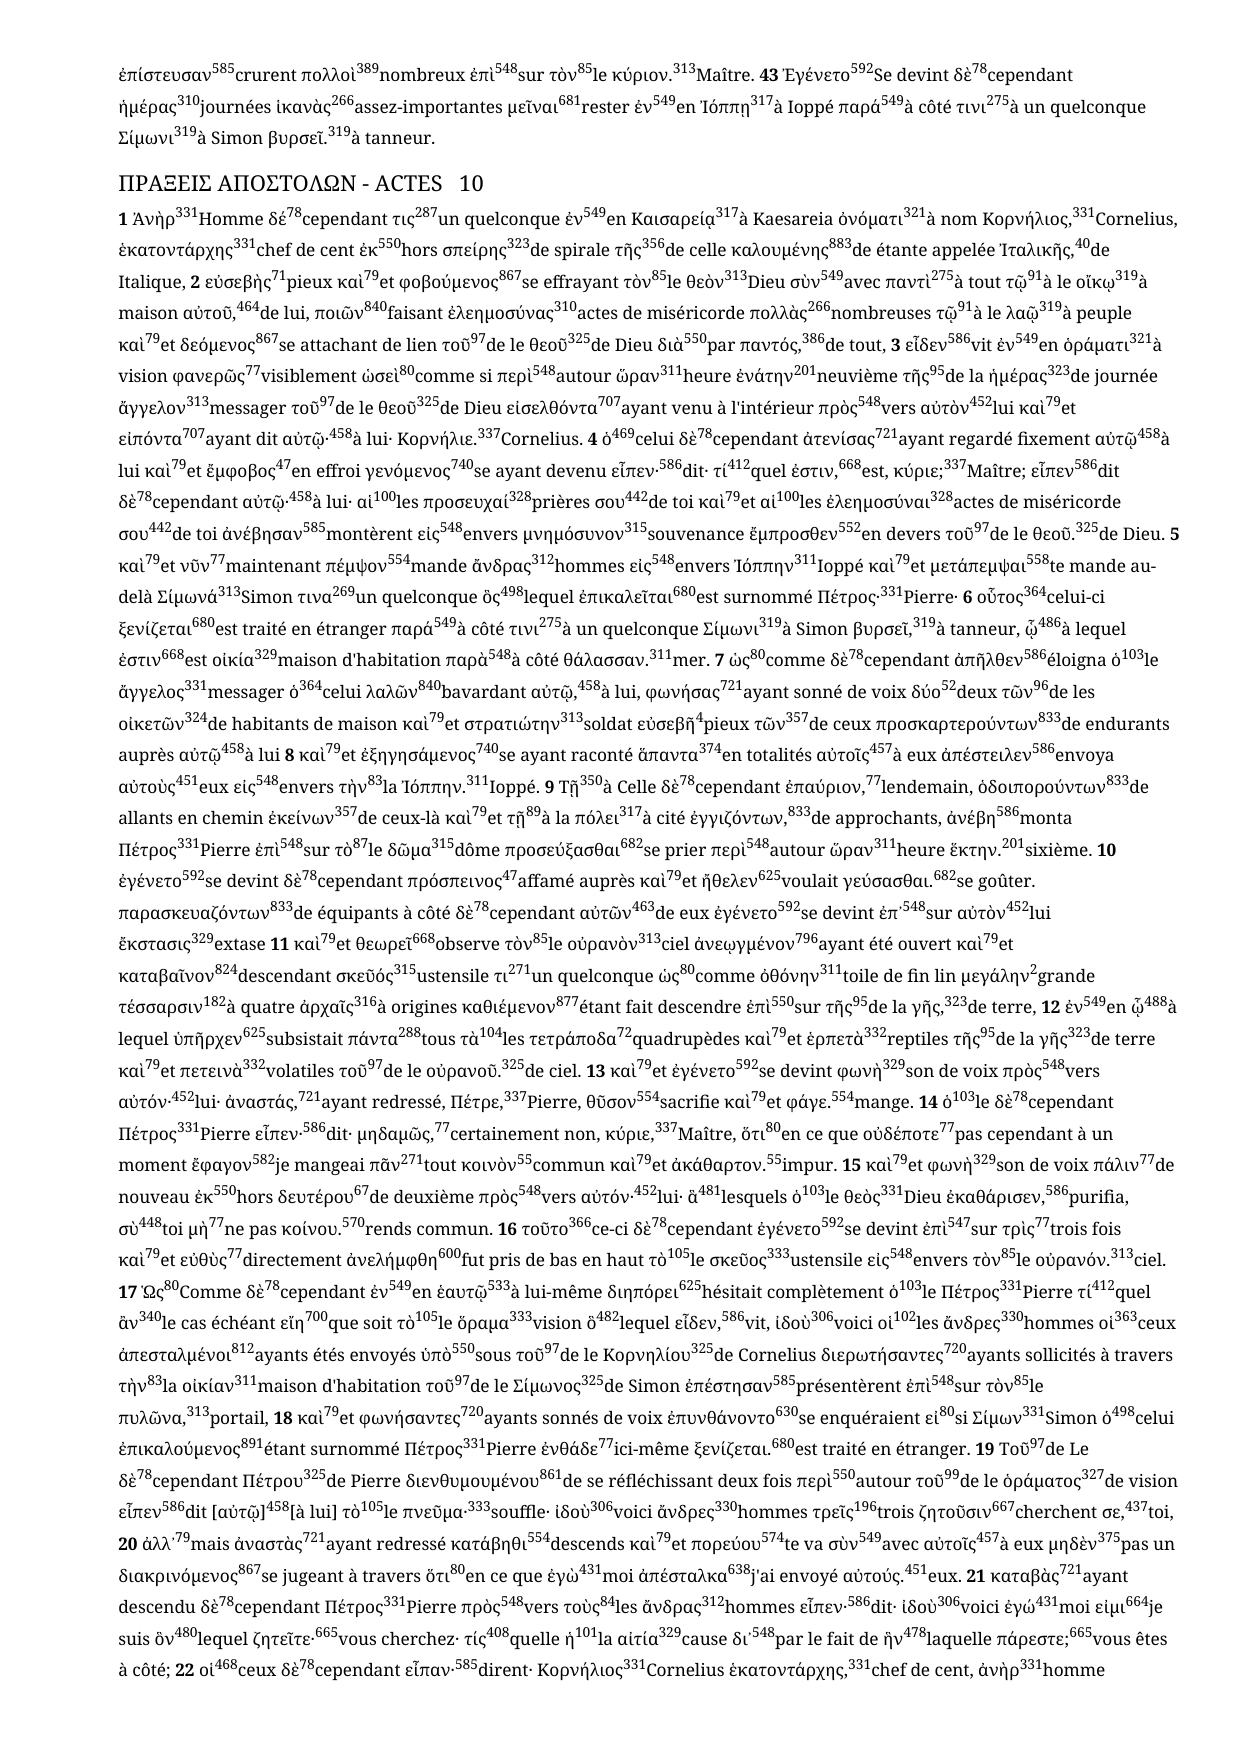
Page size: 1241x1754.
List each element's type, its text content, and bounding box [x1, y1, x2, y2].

text ΠΡΑΞΕΙΣ ΑΠΟΣΤΟΛΩΝ - ACTES 10 [118, 168, 1181, 198]
text 1 Ἀνὴρ331Homme δέ78cependant τις287un quelconque ἐν549en Καισαρείᾳ317à Kaesareia ὀνόματι321à nom Κορνήλιος,331Cornelius, ἑκατοντάρχης331chef de cent ἐκ550hors σπείρης323de spirale τῆς356de celle καλουμένης883de étante appelée Ἰταλικῆς,40de Italique, 2 εὐσεβὴς71pieux καὶ79et φοβούμενος867se effrayant τὸν85le θεὸν313Dieu σὺν549avec παντὶ275à tout τῷ91à le οἴκῳ319à maison αὐτοῦ,464de lui, ποιῶν840faisant ἐλεημοσύνας310actes de miséricorde πολλὰς266nombreuses τῷ91à le λαῷ319à peuple καὶ79et δεόμενος867se attachant de lien τοῦ97de le θεοῦ325de Dieu διὰ550par παντός,386de tout, 3 εἶδεν586vit ἐν549en ὁράματι321à vision φανερῶς77visiblement ὡσεὶ80comme si περὶ548autour ὥραν311heure ἐνάτην201neuvième τῆς95de la ἡμέρας323de journée ἄγγελον313messager τοῦ97de le θεοῦ325de Dieu εἰσελθόντα707ayant venu à l'intérieur πρὸς548vers αὐτὸν452lui καὶ79et εἰπόντα707ayant dit αὐτῷ·458à lui· Κορνήλιε.337Cornelius. 4 ὁ469celui δὲ78cependant ἀτενίσας721ayant regardé fixement αὐτῷ458à lui καὶ79et ἔμφοβος47en effroi γενόμενος740se ayant devenu εἶπεν·586dit· τί412quel ἐστιν,668est, κύριε;337Maître; εἶπεν586dit δὲ78cependant αὐτῷ·458à lui· αἱ100les προσευχαί328prières σου442de toi καὶ79et αἱ100les ἐλεημοσύναι328actes de miséricorde σου442de toi ἀνέβησαν585montèrent εἰς548envers μνημόσυνον315souvenance ἔμπροσθεν552en devers τοῦ97de le θεοῦ.325de Dieu. 5 καὶ79et νῦν77maintenant πέμψον554mande ἄνδρας312hommes εἰς548envers Ἰόππην311Ioppé καὶ79et μετάπεμψαι558te mande au-delà Σίμωνά313Simon τινα269un quelconque ὃς498lequel ἐπικαλεῖται680est surnommé Πέτρος·331Pierre· 6 οὗτος364celui-ci ξενίζεται680est traité en étranger παρά549à côté τινι275à un quelconque Σίμωνι319à Simon βυρσεῖ,319à tanneur, ᾧ486à lequel ἐστιν668est οἰκία329maison d'habitation παρὰ548à côté θάλασσαν.311mer. 7 ὡς80comme δὲ78cependant ἀπῆλθεν586éloigna ὁ103le ἄγγελος331messager ὁ364celui λαλῶν840bavardant αὐτῷ,458à lui, φωνήσας721ayant sonné de voix δύο52deux τῶν96de les οἰκετῶν324de habitants de maison καὶ79et στρατιώτην313soldat εὐσεβῆ4pieux τῶν357de ceux προσκαρτερούντων833de endurants auprès αὐτῷ458à lui 8 καὶ79et ἐξηγησάμενος740se ayant raconté ἅπαντα374en totalités αὐτοῖς457à eux ἀπέστειλεν586envoya αὐτοὺς451eux εἰς548envers τὴν83la Ἰόππην.311Ioppé. 9 Τῇ350à Celle δὲ78cependant ἐπαύριον,77lendemain, ὁδοιπορούντων833de allants en chemin ἐκείνων357de ceux-là καὶ79et τῇ89à la πόλει317à cité ἐγγιζόντων,833de approchants, ἀνέβη586monta Πέτρος331Pierre ἐπὶ548sur τὸ87le δῶμα315dôme προσεύξασθαι682se prier περὶ548autour ὥραν311heure ἕκτην.201sixième. 10 ἐγένετο592se devint δὲ78cependant πρόσπεινος47affamé auprès καὶ79et ἤθελεν625voulait γεύσασθαι.682se goûter. παρασκευαζόντων833de équipants à côté δὲ78cependant αὐτῶν463de eux ἐγένετο592se devint ἐπ᾽548sur αὐτὸν452lui ἔκστασις329extase 11 καὶ79et θεωρεῖ668observe τὸν85le οὐρανὸν313ciel ἀνεῳγμένον796ayant été ouvert καὶ79et καταβαῖνον824descendant σκεῦός315ustensile τι271un quelconque ὡς80comme ὀθόνην311toile de fin lin μεγάλην2grande τέσσαρσιν182à quatre ἀρχαῖς316à origines καθιέμενον877étant fait descendre ἐπὶ550sur τῆς95de la γῆς,323de terre, 12 ἐν549en ᾧ488à lequel ὑπῆρχεν625subsistait πάντα288tous τὰ104les τετράποδα72quadrupèdes καὶ79et ἑρπετὰ332reptiles τῆς95de la γῆς323de terre καὶ79et πετεινὰ332volatiles τοῦ97de le οὐρανοῦ.325de ciel. 13 καὶ79et ἐγένετο592se devint φωνὴ329son de voix πρὸς548vers αὐτόν·452lui· ἀναστάς,721ayant redressé, Πέτρε,337Pierre, θῦσον554sacrifie καὶ79et φάγε.554mange. 14 ὁ103le δὲ78cependant Πέτρος331Pierre εἶπεν·586dit· μηδαμῶς,77certainement non, κύριε,337Maître, ὅτι80en ce que οὐδέποτε77pas cependant à un moment ἔφαγον582je mangeai πᾶν271tout κοινὸν55commun καὶ79et ἀκάθαρτον.55impur. 15 καὶ79et φωνὴ329son de voix πάλιν77de nouveau ἐκ550hors δευτέρου67de deuxième πρὸς548vers αὐτόν·452lui· ἃ481lesquels ὁ103le θεὸς331Dieu ἐκαθάρισεν,586purifia, σὺ448toi μὴ77ne pas κοίνου.570rends commun. 16 τοῦτο366ce-ci δὲ78cependant ἐγένετο592se devint ἐπὶ547sur τρὶς77trois fois καὶ79et εὐθὺς77directement ἀνελήμφθη600fut pris de bas en haut τὸ105le σκεῦος333ustensile εἰς548envers τὸν85le οὐρανόν.313ciel. 17 Ὡς80Comme δὲ78cependant ἐν549en ἑαυτῷ533à lui-même διηπόρει625hésitait complètement ὁ103le Πέτρος331Pierre τί412quel ἂν340le cas échéant εἴη700que soit τὸ105le ὅραμα333vision ὃ482lequel εἶδεν,586vit, ἰδοὺ306voici οἱ102les ἄνδρες330hommes οἱ363ceux ἀπεσταλμένοι812ayants étés envoyés ὑπὸ550sous τοῦ97de le Κορνηλίου325de Cornelius διερωτήσαντες720ayants sollicités à travers τὴν83la οἰκίαν311maison d'habitation τοῦ97de le Σίμωνος325de Simon ἐπέστησαν585présentèrent ἐπὶ548sur τὸν85le πυλῶνα,313portail, 18 καὶ79et φωνήσαντες720ayants sonnés de voix ἐπυνθάνοντο630se enquéraient εἰ80si Σίμων331Simon ὁ498celui ἐπικαλούμενος891étant surnommé Πέτρος331Pierre ἐνθάδε77ici-même ξενίζεται.680est traité en étranger. 19 Τοῦ97de Le δὲ78cependant Πέτρου325de Pierre διενθυμουμένου861de se réfléchissant deux fois περὶ550autour τοῦ99de le ὁράματος327de vision εἶπεν586dit [αὐτῷ]458[à lui] τὸ105le πνεῦμα·333souffle· ἰδοὺ306voici ἄνδρες330hommes τρεῖς196trois ζητοῦσιν667cherchent σε,437toi, 20 ἀλλ᾽79mais ἀναστὰς721ayant redressé κατάβηθι554descends καὶ79et πορεύου574te va σὺν549avec αὐτοῖς457à eux μηδὲν375pas un διακρινόμενος867se jugeant à travers ὅτι80en ce que ἐγὼ431moi ἀπέσταλκα638j'ai envoyé αὐτούς.451eux. 21 καταβὰς721ayant descendu δὲ78cependant Πέτρος331Pierre πρὸς548vers τοὺς84les ἄνδρας312hommes εἶπεν·586dit· ἰδοὺ306voici ἐγώ431moi εἰμι664je suis ὃν480lequel ζητεῖτε·665vous cherchez· τίς408quelle ἡ101la αἰτία329cause δι᾽548par le fait de ἣν478laquelle πάρεστε;665vous êtes à côté; 22 οἱ468ceux δὲ78cependant εἶπαν·585dirent· Κορνήλιος331Cornelius ἑκατοντάρχης,331chef de cent, ἀνὴρ331homme δίκαιος22juste καὶ79et φοβούμενος867se effrayant τὸν85le θεόν,313Dieu, μαρτυρούμενός891étant témoigné τε79en outre ὑπὸ550sous ὅλου283de tout entier τοῦ99de le ἔθνους327de ethnie τῶν96de les Ἰουδαίων,64de Ioudaiens, ἐχρηματίσθη600fut négocié du besoin ὑπὸ550sous ἀγγέλου325de messager ἁγίου16de saint μεταπέμψασθαί682se mander au-delà σε437toi εἰς548envers τὸν85le οἶκον313maison αὐτοῦ464de lui καὶ79et ἀκοῦσαι681écouter ῥήματα314oraux παρὰ550à côté σοῦ.442de toi. 23 εἰσκαλεσάμενος740se ayant appelé envers οὖν79donc αὐτοὺς451eux ἐξένισεν.586traita en étranger. Τῇ350à Celle δὲ78cependant ἐπαύριον77lendemain ἀναστὰς721ayant redressé ἐξῆλθεν586sortit σὺν549avec αὐτοῖς457à eux καί79et τινες389des quelconques τῶν96de les ἀδελφῶν324de frères τῶν357de ceux ἀπὸ550au loin Ἰόππης323de Ioppé συνῆλθον585vinrent ensemble αὐτῷ.458à lui. 24 τῇ350à celle δὲ78cependant ἐπαύριον77lendemain εἰσῆλθεν586vint à l'intérieur εἰς548envers τὴν83la Καισάρειαν.311Kaesareia. ὁ103le δὲ78cependant Κορνήλιος331Cornelius ἦν625était προσδοκῶν840attendant αὐτοὺς451eux συγκαλεσάμενος740se ayant appelé ensemble τοὺς84les συγγενεῖς52congénitaux αὐτοῦ464de lui καὶ79et τοὺς84les ἀναγκαίους3nécessaires φίλους.52amis. 25 Ὡς80Comme δὲ78cependant ἐγένετο592se devint τοῦ360de ce εἰσελθεῖν681venir à l'intérieur τὸν85le Πέτρον,313Pierre, συναντήσας721ayant rencontré avec αὐτῷ458à lui ὁ103le Κορνήλιος331Cornelius πεσὼν721ayant tombé ἐπὶ548sur τοὺς244les πόδας312pieds προσεκύνησεν.586prosterna vers. 26 ὁ103le δὲ78cependant Πέτρος331Pierre ἤγειρεν586éveilla αὐτὸν452lui λέγων·840disant· ἀνάστηθι·554redresse· καὶ77aussi ἐγὼ431moi αὐτὸς513moi-même ἄνθρωπός331être humain εἰμι.664je suis. 27 καὶ79et συνομιλῶν840conversant avec αὐτῷ458à lui εἰσῆλθεν586vint à l'intérieur καὶ79et εὑρίσκει668trouve συνεληλυθότας769ayants venus ensemble πολλούς,372nombreux, 28 ἔφη625déclarait τε79en outre πρὸς548vers αὐτούς·451eux· ὑμεῖς447vous ἐπίστασθε671vous vous établissez sûrement ὡς77comme ἀθέμιτόν49illicite ἐστιν668est ἀνδρὶ319à homme Ἰουδαίῳ10à Ioudaien κολλᾶσθαι692être collé ἢ79ou προσέρχεσθαι690se venir vers ἀλλοφύλῳ·59à d'autre tribu· κἀμοὶ420à et moi ὁ103le θεὸς331Dieu ἔδειξεν586montra μηδένα269pas un κοινὸν53commun ἢ79ou ἀκάθαρτον53impur λέγειν689dire ἄνθρωπον·313être humain· 29 διὸ79c'est pourquoi καὶ77aussi ἀναντιρρήτως77incontestablement ἦλθον582je vins μεταπεμφθείς.760ayant été mandé au-delà. πυνθάνομαι670je m'enquiers οὖν79donc τίνι165à quel λόγῳ319à discours μετεπέμψασθέ589vous vous mandâtes au-delà με;417moi; 30 καὶ79et ὁ103le Κορνήλιος331Cornelius ἔφη·625déclarait· ἀπὸ550au loin τετάρτης209de quatrième ἡμέρας323de journée μέχρι552jusqu'à ταύτης148de celle-ci τῆς95de la ὥρας323de heure ἤμην627je m'étais τὴν83la ἐνάτην51neuvième προσευχόμενος867se priant ἐν549en τῷ91à le οἴκῳ319à maison μου,424de moi, καὶ79et ἰδοὺ306voici ἀνὴρ331homme ἔστη586dressa ἐνώπιόν552en devant μου424de moi ἐν549en ἐσθῆτι317à habillement λαμπρᾷ8à brillante 31 καὶ79et φησίν·668déclare· Κορνήλιε,337Cornelius, εἰσηκούσθη600fut écouté envers σου442de toi ἡ101la προσευχὴ329prière καὶ79et αἱ100les ἐλεημοσύναι328actes de miséricorde σου442de toi ἐμνήσθησαν599furent mémorisé ἐνώπιον552en devant τοῦ97de le θεοῦ.325de Dieu. 32 πέμψον554mande οὖν79donc εἰς548envers Ἰόππην311Ioppé καὶ79et μετακάλεσαι558te appelle avec au-delà Σίμωνα313Simon ὃς498lequel ἐπικαλεῖται680est surnommé Πέτρος,331Pierre, οὗτος364celui-ci ξενίζεται680est traité en étranger ἐν549en οἰκίᾳ317à maison d'habitation Σίμωνος325de Simon βυρσέως325de tanneur παρὰ548à côté θάλασσαν.311mer. 33 ἐξαυτῆς77immédiatement οὖν79donc ἔπεμψα582je mandai πρὸς548vers σέ,437toi, σύ448toi τε79en outre καλῶς77bellement ἐποίησας584tu fis παραγενόμενος.740se ayant devenu à côté. νῦν77maintenant οὖν79donc πάντες389tous ἡμεῖς430nous ἐνώπιον552en devant τοῦ97de le θεοῦ325de Dieu πάρεσμεν663nous sommes à côté ἀκοῦσαι681écouter πάντα270tous τὰ347ces προστεταγμένα797ayants étés ordonnancés auprès σοι439à toi ὑπὸ550sous τοῦ97de le κυρίου.325de Maître. 34 Ἀνοίξας721Ayant ouvert δὲ78cependant Πέτρος331Pierre τὸ87le στόμα315bouche εἶπεν·586dit· ἐπ᾽550sur ἀληθείας323de vérité καταλαμβάνομαι670je me prends de haut en bas ὅτι80en ce que οὐκ77non ἔστιν668est προσωπολήμπτης331preneur de face ὁ103le θεός,331Dieu, 35 ἀλλ᾽79mais ἐν549en παντὶ277à tout ἔθνει321à ethnie ὁ364celui φοβούμενος867se effrayant αὐτὸν452lui καὶ79et ἐργαζόμενος867se mettant au travail δικαιοσύνην311justice δεκτὸς47acceptable αὐτῷ458à lui ἐστιν.668est. 36 τὸν85le λόγον313discours [ὃν]480[lequel] ἀπέστειλεν586envoya τοῖς90à les υἱοῖς318à fils Ἰσραὴλ325de Israël εὐαγγελιζόμενος867se évangélisant εἰρήνην311paix διὰ550par Ἰησοῦ325de Iésous Χριστοῦ,325de Christ, οὗτός364celui-ci ἐστιν668est πάντων383de tous κύριος,331Maître, 37 ὑμεῖς447vous οἴδατε639vous avez su τὸ87le γενόμενον728se ayant devenu ῥῆμα315oral καθ᾽550contre ὅλης279de toute entière τῆς95de la Ἰουδαίας,323de Ioudaia, ἀρξάμενος740se ayant originé ἀπὸ550au loin τῆς95de la Γαλιλαίας323de Galilée μετὰ548après τὸ87le βάπτισμα315baptême ὃ482lequel ἐκήρυξεν586annonça Ἰωάννης,331Ioannes, 38 Ἰησοῦν313Iésous τὸν346celui ἀπὸ550au loin Ναζαρέθ,323de Nazareth, ὡς77comme ἔχρισεν586oignit αὐτὸν452lui ὁ103le θεὸς331Dieu πνεύματι321à souffle ἁγίῳ12à saint καὶ79et δυνάμει,317à puissance, ὃς498lequel διῆλθεν586passa à travers εὐεργετῶν840travaillant au bien καὶ79et ἰώμενος867se guérissant πάντας372tous τοὺς345ceux καταδυναστευομένους874étants régnés en dynastes de haut en bas ὑπὸ550sous τοῦ97de le διαβόλου,65de diable, ὅτι80en ce que ὁ103le θεὸς331Dieu ἦν625était μετ᾽550avec αὐτοῦ.464de lui. 39 καὶ79et ἡμεῖς430nous μάρτυρες330témoins πάντων385de tous ὧν493de lesquels ἐποίησεν586fit ἔν549en τε79en outre τῇ89à la χώρᾳ317à région τῶν96de les Ἰουδαίων64de Ioudaiens καὶ79et [ἐν]549[en] Ἰερουσαλήμ.317à Ierousalem. ὃν480lequel καὶ77aussi ἀνεῖλαν585saisirent de bas en haut κρεμάσαντες720ayants suspendus ἐπὶ550sur ξύλου,327de bois, 40 τοῦτον346celui-ci ὁ103le θεὸς331Dieu ἤγειρεν586éveilla [ἐν]549[en] τῇ89à la τρίτῃ206à troisième ἡμέρᾳ317à journée καὶ79et ἔδωκεν586donna αὐτὸν452lui ἐμφανῆ32visible dedans γενέσθαι,682se devenir, 41 οὐ77non παντὶ275à tout τῷ91à le λαῷ,319à peuple, ἀλλὰ79mais μάρτυσιν318à témoins τοῖς351à ceux προκεχειροτονημένοις800à ayants étés désignés de main d'avance ὑπὸ550sous τοῦ97de le θεοῦ,325de Dieu, ἡμῖν,419à nous, οἵτινες497lesquels des quelconques συνεφάγομεν581nous mangeâmes avec καὶ79et συνεπίομεν581nous bûmes avec αὐτῷ458à lui μετὰ548après τὸ348ce ἀναστῆναι681redresser αὐτὸν452lui ἐκ550hors νεκρῶν·64de morts· 42 καὶ79et παρήγγειλεν586messagea à côté ἡμῖν419à nous κηρύξαι681annoncer τῷ91à le λαῷ319à peuple καὶ79et διαμαρτύρασθαι682se passer témoignage ὅτι80en ce que οὗτός364celui-ci ἐστιν668est ὁ364celui ὡρισμένος813ayant été délimité ὑπὸ550sous τοῦ97de le θεοῦ325de Dieu κριτὴς331juge ζώντων833de vivants καὶ79et νεκρῶν.64de morts. 43 τούτῳ352à celui-ci πάντες286tous οἱ102les προφῆται330prophètes μαρτυροῦσιν667témoignent ἄφεσιν311abandon ἁμαρτιῶν322de fautes λαβεῖν681prendre διὰ550par τοῦ99de le ὀνόματος327de nom αὐτοῦ464de lui πάντα373tout τὸν346celui πιστεύοντα822croyant εἰς548envers αὐτόν.452lui. 44 Ἔτι77Encore λαλοῦντος834de bavardant τοῦ97de le Πέτρου325de Pierre τὰ86les ῥήματα314oraux ταῦτα139ces-ci ἐπέπεσεν586tomba dessus τὸ105le πνεῦμα333souffle τὸ105le ἅγιον24saint ἐπὶ548sur πάντας372tous τοὺς345ceux ἀκούοντας821écoutants τὸν85le λόγον.313discours. 45 καὶ79et ἐξέστησαν585extasièrent οἱ102les ἐκ550hors περιτομῆς323de circoncision πιστοὶ70croyables ὅσοι497autant lesquels συνῆλθαν585vinrent ensemble τῷ91à le Πέτρῳ,319à Pierre, ὅτι80en ce que καὶ77aussi ἐπὶ548sur τὰ86les ἔθνη314ethnies ἡ101la δωρεὰ329gratification τοῦ99de le ἁγίου18de saint πνεύματος327de souffle ἐκκέχυται·654a été déversé· 46 ἤκουον624écoutaient γὰρ79car αὐτῶν463de eux λαλούντων833de bavardants γλώσσαις316à langues καὶ79et μεγαλυνόντων833de magnifiants τὸν85le θεόν.313Dieu. τότε77alors ἀπεκρίθη600fut répondu Πέτρος·331Pierre· 47 μήτι340ne serait-ce que τὸ87le ὕδωρ315eau δύναται674se peut κωλῦσαί681empêcher τις390un quelconque τοῦ360de ce μὴ77ne pas βαπτισθῆναι683être baptisé τούτους,345ceux-ci, οἵτινες497lesquels des quelconques τὸ87le πνεῦμα315souffle τὸ87le ἅγιον6saint ἔλαβον585prirent ὡς80comme καὶ77aussi ἡμεῖς;430nous; 48 προσέταξεν586ordonnança auprès δὲ78cependant αὐτοὺς451eux ἐν549en τῷ93à le ὀνόματι321à nom Ἰησοῦ325de Iésous Χριστοῦ325de Christ βαπτισθῆναι.683être baptisé. τότε77alors ἠρώτησαν585sollicitèrent αὐτὸν452lui ἐπιμεῖναι681rester sur ἡμέρας310journées τινάς.266des quelconques. [118, 202, 1181, 1682]
